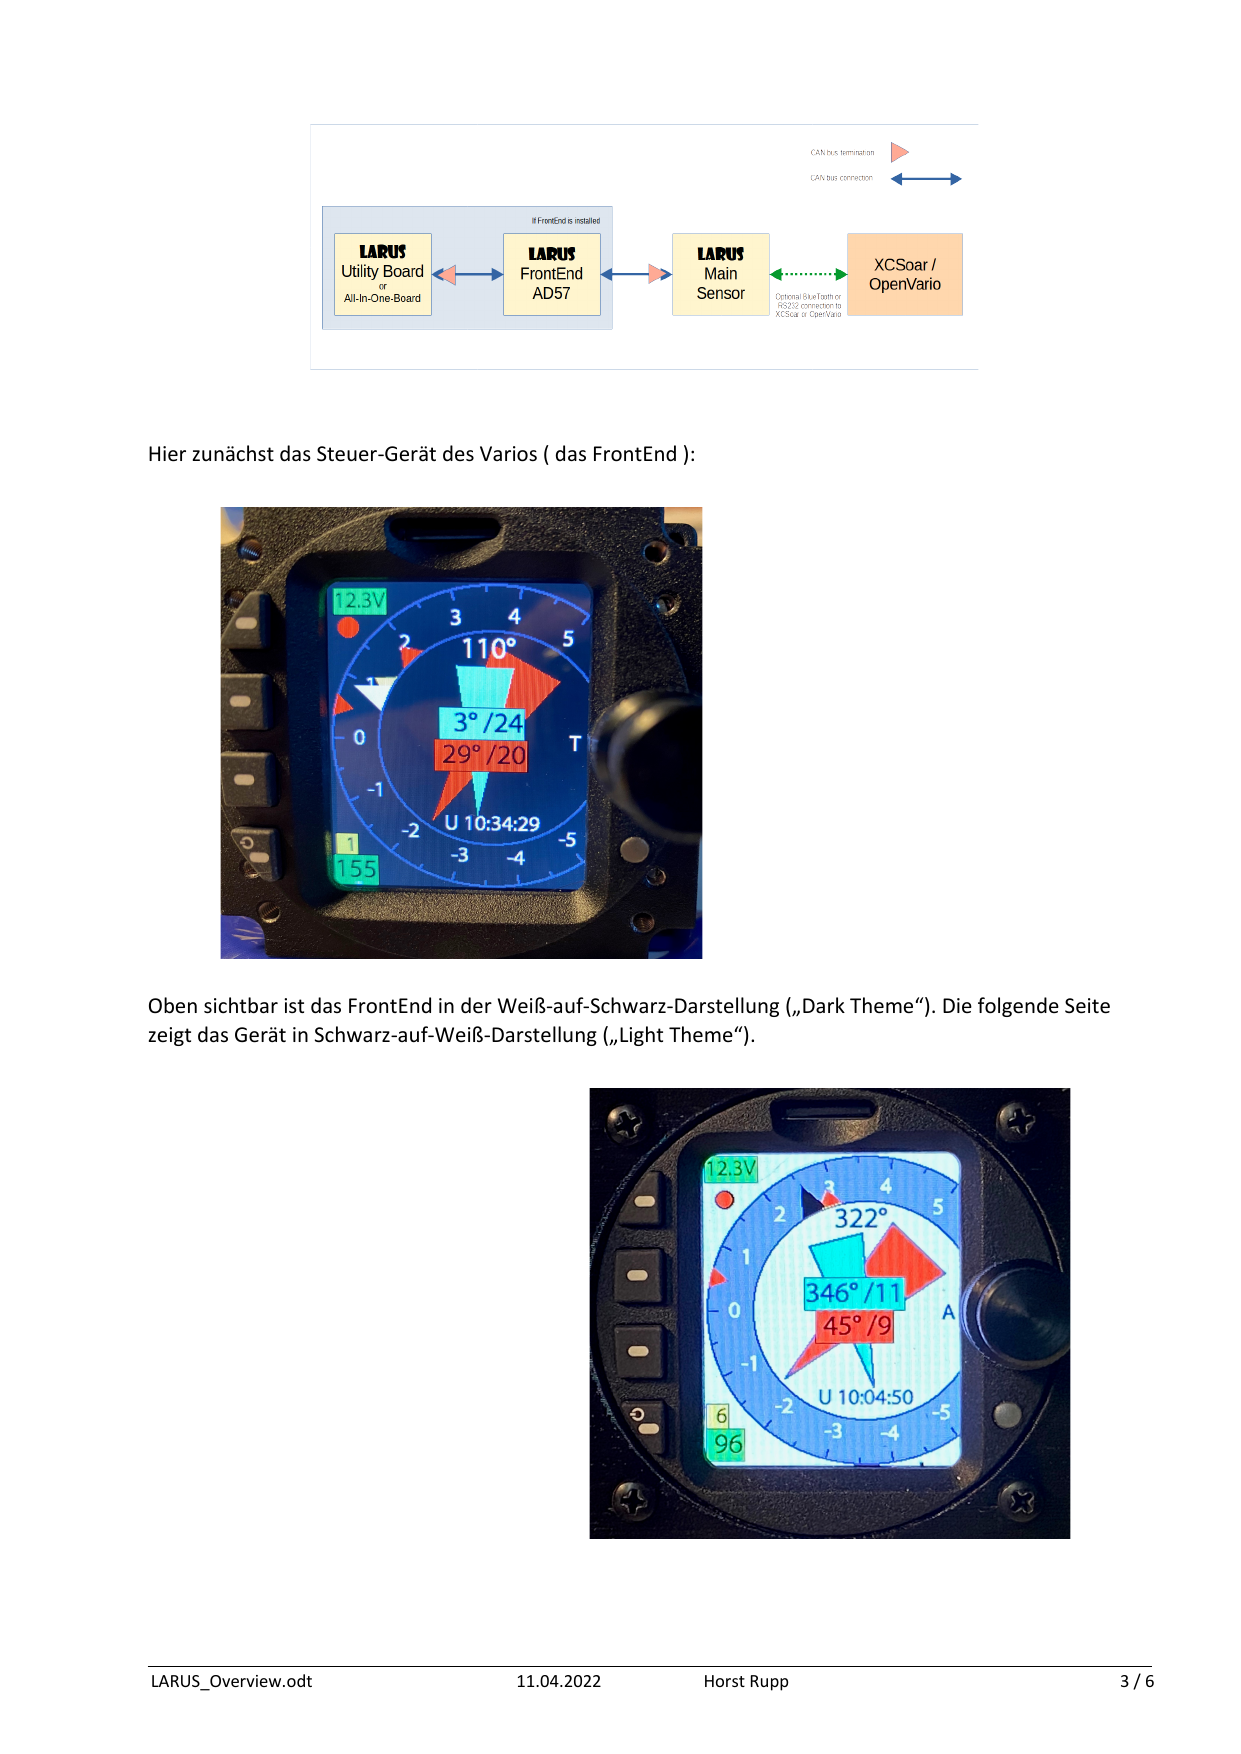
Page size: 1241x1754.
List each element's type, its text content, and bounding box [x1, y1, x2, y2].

text Hier zunächst das Steuer-Gerät des Varios ( das FrontEnd ): [148, 439, 1140, 467]
picture [220, 507, 703, 959]
picture [310, 124, 979, 383]
text Oben sichtbar ist das FrontEnd in der Weiß-auf-Schwarz-Darstellung („Dark Theme“). Die folgende Seite zeigt das Gerät in Schwarz-auf-Weiß-Darstellung („Light Theme“). [148, 992, 1152, 1048]
picture [589, 1088, 1071, 1539]
